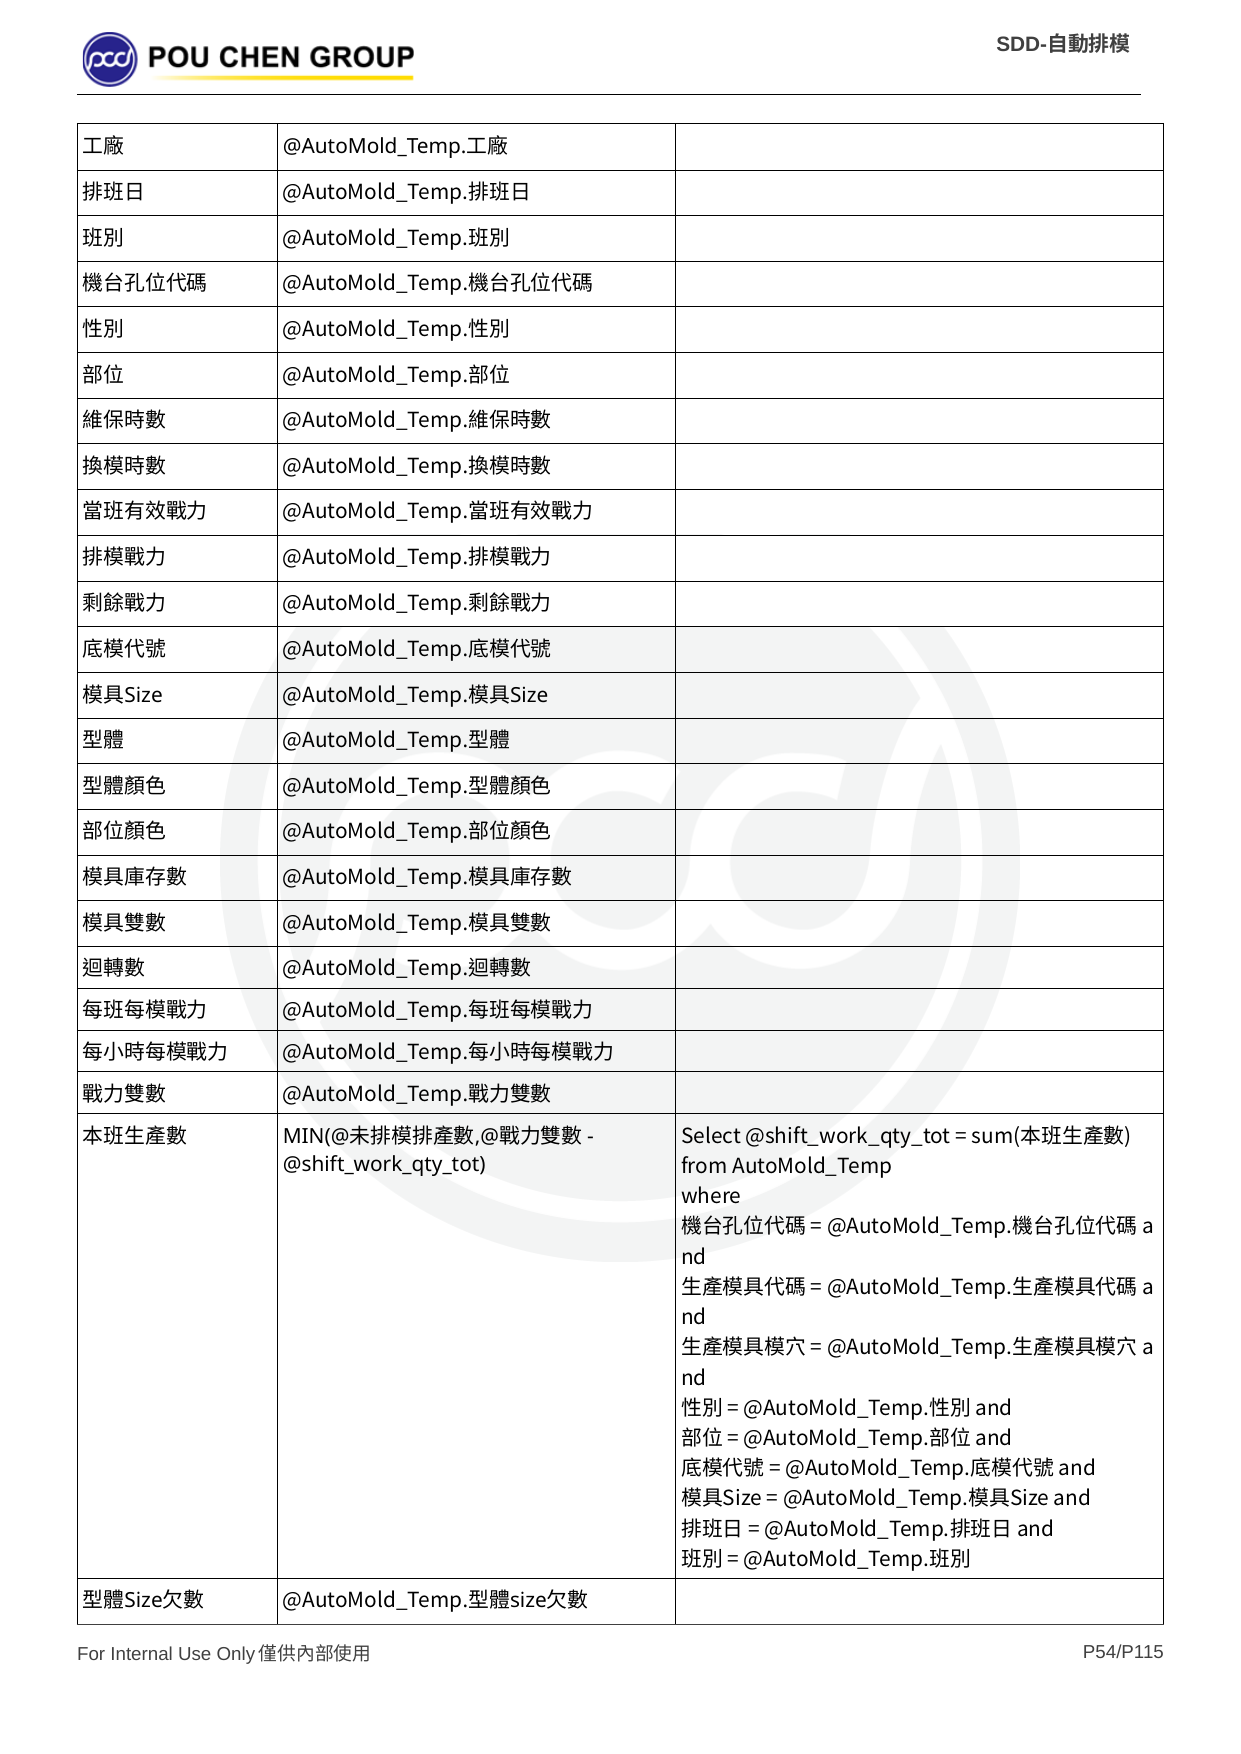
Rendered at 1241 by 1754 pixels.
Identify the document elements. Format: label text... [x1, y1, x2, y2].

table_cell [676, 673, 1163, 718]
picture [220, 989, 277, 1030]
table_cell @AutoMold_Temp.部位顏色 [278, 810, 675, 854]
picture [676, 1114, 1021, 1263]
table_cell @AutoMold_Temp.剩餘戰力 [278, 582, 675, 626]
table_cell @AutoMold_Temp.機台孔位代碼 [278, 262, 675, 306]
table_cell @AutoMold_Temp.每小時每模戰力 [278, 1031, 675, 1071]
picture [696, 1254, 702, 1263]
table_cell [676, 764, 1163, 809]
picture [220, 1031, 277, 1071]
table_cell 換模時數 [78, 444, 277, 489]
table_cell 部位 [78, 353, 277, 398]
table_cell [676, 444, 1163, 489]
picture [278, 764, 675, 809]
picture [220, 856, 277, 900]
table_cell @AutoMold_Temp.換模時數 [278, 444, 675, 489]
picture [220, 1048, 224, 1059]
picture [676, 1031, 1021, 1071]
table_cell 迴轉數 [78, 947, 277, 988]
picture [676, 810, 1021, 855]
picture [676, 1072, 1021, 1113]
table_cell [676, 307, 1163, 352]
picture [676, 627, 1021, 672]
table_cell [676, 353, 1163, 398]
picture [278, 1031, 675, 1071]
table_cell 班別 [78, 216, 277, 261]
table_cell 工廠 [78, 124, 277, 169]
table_cell 剩餘戰力 [78, 582, 277, 626]
table_cell @AutoMold_Temp.模具庫存數 [278, 856, 675, 900]
picture [676, 673, 1021, 718]
table_cell [676, 216, 1163, 261]
table_cell @AutoMold_Temp.型體顏色 [278, 764, 675, 809]
table_cell @AutoMold_Temp.排模戰力 [278, 536, 675, 581]
table_cell [676, 947, 1163, 988]
table_cell 型體顏色 [78, 764, 277, 809]
table_cell [676, 901, 1163, 946]
picture [220, 1072, 277, 1113]
picture [278, 901, 675, 946]
picture [676, 856, 1021, 900]
table_cell [676, 124, 1163, 169]
table_cell 戰力雙數 [78, 1072, 277, 1113]
table_cell 每小時每模戰力 [78, 1031, 277, 1071]
table_cell 排班日 [78, 171, 277, 215]
table_cell @AutoMold_Temp.模具雙數 [278, 901, 675, 946]
table_cell 底模代號 [78, 627, 277, 672]
table_cell 機台孔位代碼 [78, 262, 277, 306]
picture [278, 627, 675, 672]
table_cell @AutoMold_Temp.底模代號 [278, 627, 675, 672]
table_cell [676, 490, 1163, 534]
picture [220, 764, 277, 809]
table_cell @AutoMold_Temp.戰力雙數 [278, 1072, 675, 1113]
table_cell @AutoMold_Temp.迴轉數 [278, 947, 675, 988]
table_cell @AutoMold_Temp.維保時數 [278, 399, 675, 443]
table_cell 模具Size [78, 673, 277, 718]
picture [220, 901, 277, 946]
picture [278, 810, 675, 855]
picture [82, 32, 414, 87]
table_cell 型體 [78, 719, 277, 763]
picture [676, 719, 1021, 763]
picture [278, 719, 675, 763]
picture [220, 947, 277, 988]
picture [278, 1072, 675, 1113]
table_cell [676, 856, 1163, 900]
table_cell @AutoMold_Temp.部位 [278, 353, 675, 398]
table_cell @AutoMold_Temp.排班日 [278, 171, 675, 215]
picture [676, 901, 1021, 946]
table_cell 模具庫存數 [78, 856, 277, 900]
table_cell Select @shift_work_qty_tot = sum(本班生產數) from AutoMold_Temp where 機台孔位代碼 = @AutoMold_Temp.機台孔位代碼 and 生產模具代碼 = @AutoMold_Temp.生產模具代碼 and 生產模具模穴 = @AutoMold_Temp.生產模具模穴 and 性別 = @AutoMold_Temp.性別 and 部位 = @AutoMold_Temp.部位 and 底模代號 = @AutoMold_Temp.底模代號 and 模具Size = @AutoMold_Temp.模具Size and 排班日 = @AutoMold_Temp.排班日 and 班別 = @AutoMold_Temp.班別 [676, 1114, 1163, 1578]
table_cell 部位顏色 [78, 810, 277, 854]
table_cell [676, 171, 1163, 215]
table_cell [676, 399, 1163, 443]
table_cell @AutoMold_Temp.性別 [278, 307, 675, 352]
table_cell 維保時數 [78, 399, 277, 443]
picture [220, 719, 277, 763]
table_cell 性別 [78, 307, 277, 352]
picture [278, 1114, 675, 1263]
table_cell MIN(@未排模排產數,@戰力雙數 - @shift_work_qty_tot) [278, 1114, 675, 1578]
table_cell @AutoMold_Temp.型體 [278, 719, 675, 763]
table_cell @AutoMold_Temp.當班有效戰力 [278, 490, 675, 534]
table_cell 每班每模戰力 [78, 989, 277, 1029]
table_cell [676, 989, 1163, 1029]
picture [220, 673, 277, 718]
table_cell @AutoMold_Temp.每班每模戰力 [278, 989, 675, 1029]
picture [676, 989, 1021, 1030]
table_cell [676, 582, 1163, 626]
picture [220, 1114, 277, 1263]
table_cell @AutoMold_Temp.班別 [278, 216, 675, 261]
table_cell @AutoMold_Temp.工廠 [278, 124, 675, 169]
table_cell [676, 810, 1163, 854]
table_cell [676, 1579, 1163, 1623]
table_cell [676, 1031, 1163, 1071]
table_cell [676, 536, 1163, 581]
picture [278, 947, 675, 988]
table_cell 當班有效戰力 [78, 490, 277, 534]
table_cell [676, 1072, 1163, 1113]
picture [676, 764, 1021, 809]
picture [278, 673, 675, 718]
table_cell @AutoMold_Temp.模具Size [278, 673, 675, 718]
picture [220, 627, 277, 672]
table_cell 模具雙數 [78, 901, 277, 946]
picture [278, 989, 675, 1030]
table_cell [676, 719, 1163, 763]
table_cell 本班生產數 [78, 1114, 277, 1578]
table_cell @AutoMold_Temp.型體size欠數 [278, 1579, 675, 1623]
table_cell 排模戰力 [78, 536, 277, 581]
picture [220, 810, 277, 855]
picture [676, 947, 1021, 988]
table_cell 型體Size欠數 [78, 1579, 277, 1623]
table_cell [676, 627, 1163, 672]
picture [278, 856, 675, 900]
table_cell [676, 262, 1163, 306]
